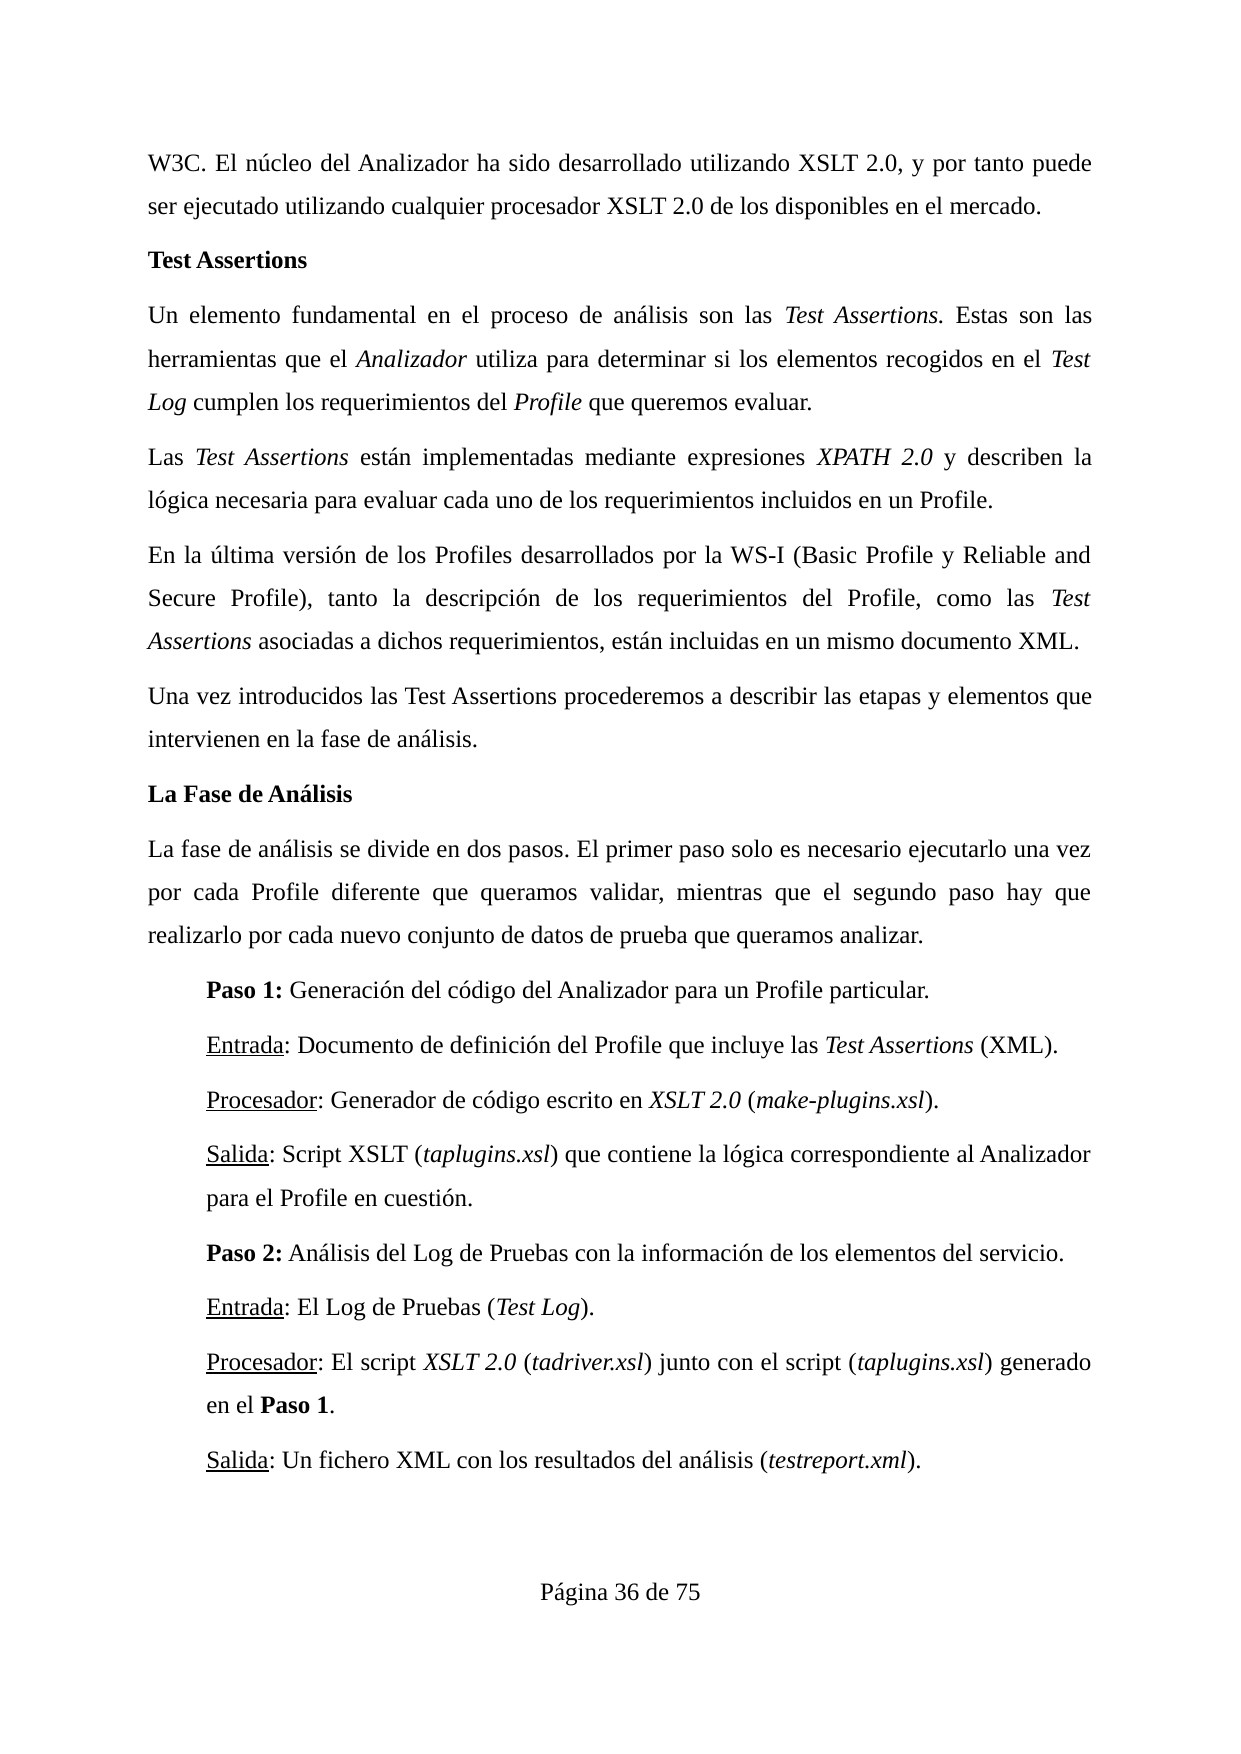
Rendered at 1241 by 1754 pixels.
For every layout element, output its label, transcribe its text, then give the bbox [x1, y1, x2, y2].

text Entrada: Documento de definición del Profile que incluye las Test Assertions (XML). [206, 1030, 1091, 1058]
text Salida: Un fichero XML con los resultados del análisis (testreport.xml). [206, 1445, 1091, 1474]
text La Fase de Análisis [148, 779, 1093, 808]
text W3C. El núcleo del Analizador ha sido desarrollado utilizando XSLT 2.0, y por tanto puede ser ejecutado utilizando cualquier procesador XSLT 2.0 de los disponibles en el mercado. [148, 148, 1093, 219]
text Salida: Script XSLT (taplugins.xsl) que contiene la lógica correspondiente al Analizador para el Profile en cuestión. [206, 1139, 1091, 1211]
text Paso 2: Análisis del Log de Pruebas con la información de los elementos del servicio. [206, 1238, 1091, 1266]
text Las Test Assertions están implementadas mediante expresiones XPATH 2.0 y describen la lógica necesaria para evaluar cada uno de los requerimientos incluidos en un Profile. [148, 442, 1093, 513]
text En la última versión de los Profiles desarrollados por la WS-I (Basic Profile y Reliable and Secure Profile), tanto la descripción de los requerimientos del Profile, como las Test Assertions asociadas a dichos requerimientos, están incluidas en un mismo documento XML. [148, 540, 1093, 655]
text Procesador: Generador de código escrito en XSLT 2.0 (make-plugins.xsl). [206, 1085, 1091, 1113]
text Un elemento fundamental en el proceso de análisis son las Test Assertions. Estas son las herramientas que el Analizador utiliza para determinar si los elementos recogidos en el Test Log cumplen los requerimientos del Profile que queremos evaluar. [148, 301, 1093, 416]
text Entrada: El Log de Pruebas (Test Log). [206, 1292, 1091, 1321]
text Test Assertions [148, 246, 1093, 274]
text Una vez introducidos las Test Assertions procederemos a describir las etapas y elementos que intervienen en la fase de análisis. [148, 681, 1093, 753]
text La fase de análisis se divide en dos pasos. El primer paso solo es necesario ejecutarlo una vez por cada Profile diferente que queramos validar, mientras que el segundo paso hay que realizarlo por cada nuevo conjunto de datos de prueba que queramos analizar. [148, 834, 1093, 949]
text Procesador: El script XSLT 2.0 (tadriver.xsl) junto con el script (taplugins.xsl) generado en el Paso 1. [206, 1347, 1091, 1419]
text Paso 1: Generación del código del Analizador para un Profile particular. [206, 975, 1091, 1004]
